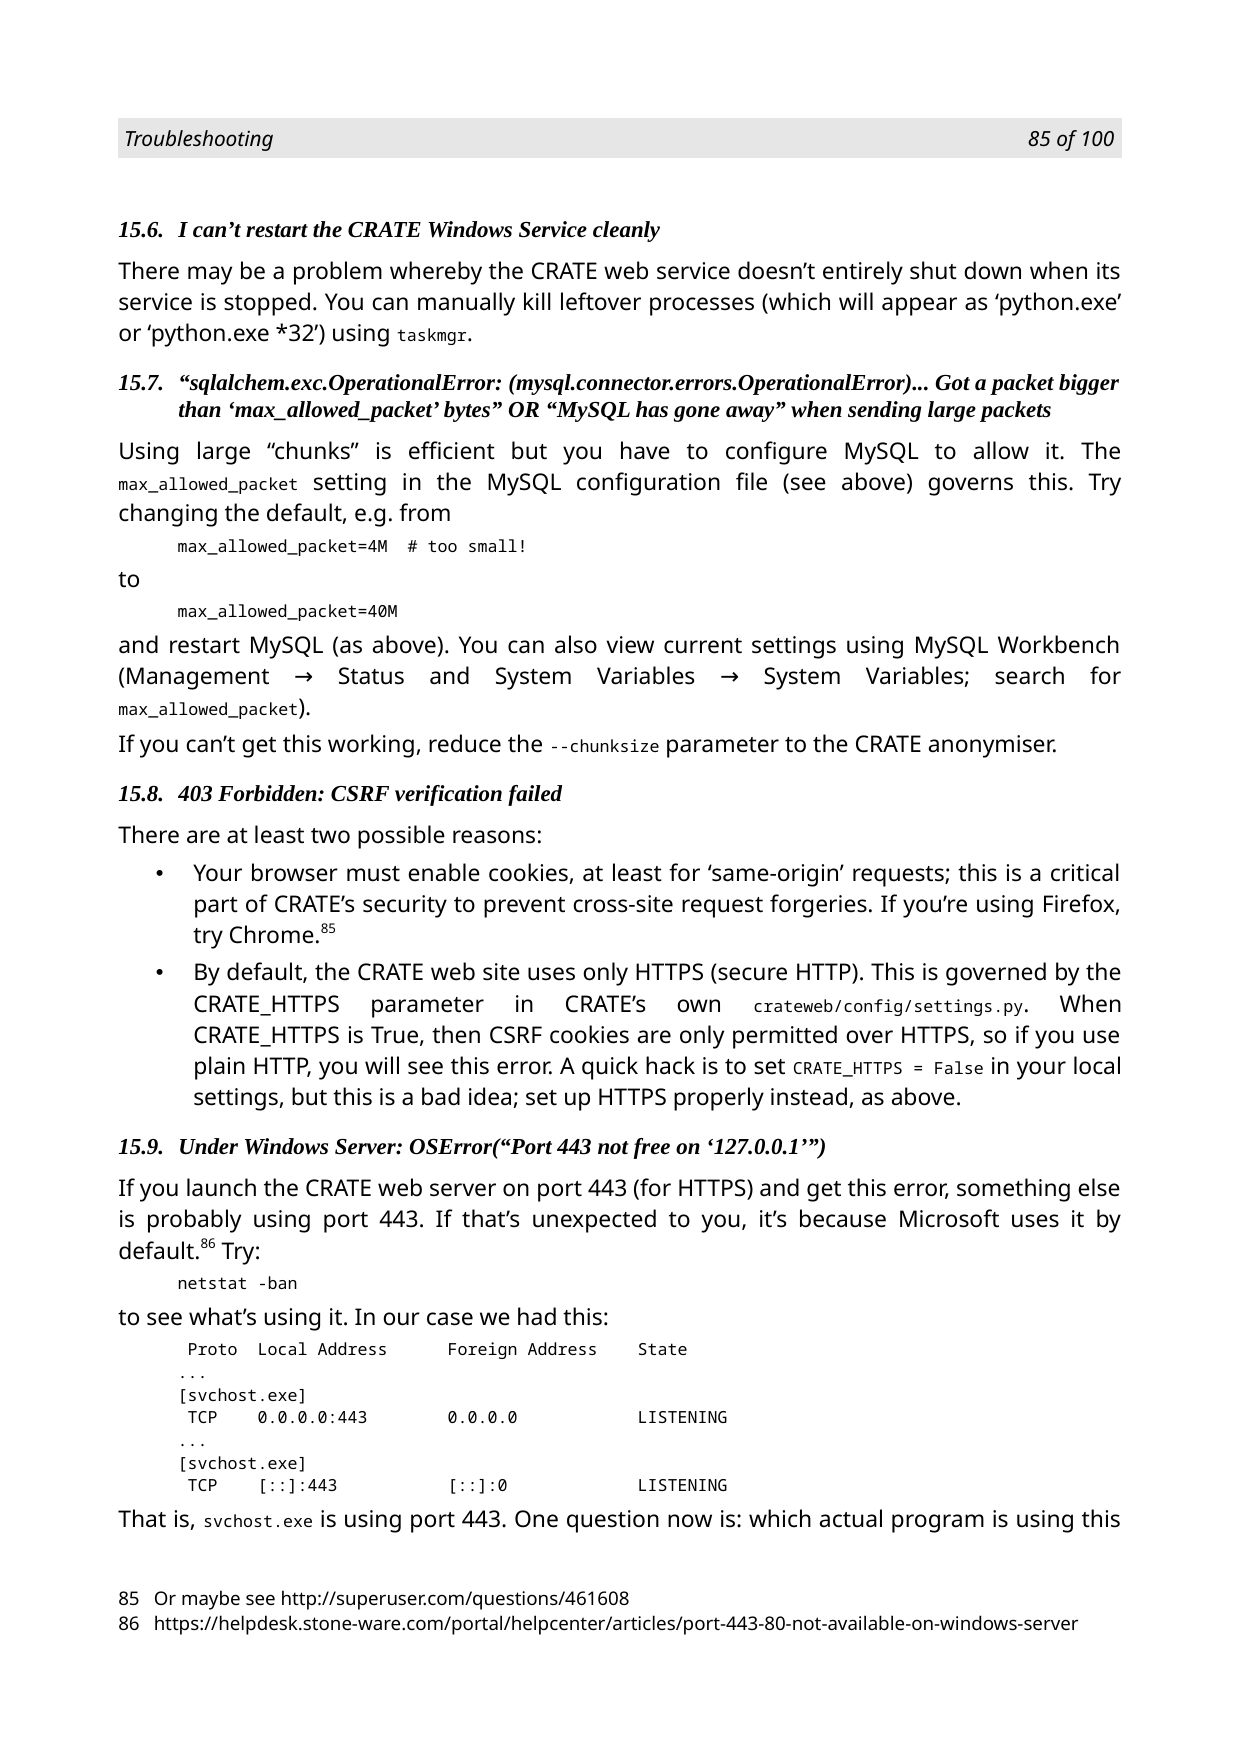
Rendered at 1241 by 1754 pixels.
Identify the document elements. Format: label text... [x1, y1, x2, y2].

text to see what’s using it. In our case we had this: [118, 1301, 1122, 1332]
text Proto Local Address Foreign Address State [177, 1338, 1122, 1360]
subtitle 403 Forbidden: CSRF verification failed [118, 781, 1122, 807]
text ... [177, 1428, 1122, 1451]
subtitle “sqlalchem.exc.OperationalError: (mysql.connector.errors.OperationalError)... Got a packet bigger than ‘max_allowed_packet’ bytes” OR “MySQL has gone away” when sending large packets [118, 369, 1122, 422]
text [svchost.exe] [177, 1383, 1122, 1406]
text If you launch the CRATE web server on port 443 (for HTTPS) and get this error, something else is probably using port 443. If that’s unexpected to you, it’s because Microsoft uses it by default. Try: [118, 1172, 1122, 1266]
text max_allowed_packet=4M # too small! [177, 534, 1122, 557]
subtitle I can’t restart the CRATE Windows Service cleanly [118, 216, 1122, 242]
text to [118, 563, 1122, 594]
list Your browser must enable cookies, at least for ‘same-origin’ requests; this is a critical part of CRATE’s security to prevent cross-site request forgeries. If you’re using Firefox, try Chrome. [156, 857, 1122, 950]
text There are at least two possible reasons: [118, 819, 1122, 851]
text ... [177, 1360, 1122, 1383]
text TCP 0.0.0.0:443 0.0.0.0 LISTENING [177, 1406, 1122, 1428]
text [svchost.exe] [177, 1451, 1122, 1474]
list Or maybe see http://superuser.com/questions/461608 [118, 1585, 1122, 1610]
text https://helpdesk.stone-ware.com/portal/helpcenter/articles/port-443-80-not-available-on-windows-server [118, 1610, 1122, 1636]
text That is, svchost.exe is using port 443. One question now is: which actual program is using this [118, 1503, 1122, 1534]
list By default, the CRATE web site uses only HTTPS (secure HTTP). This is governed by the CRATE_HTTPS parameter in CRATE’s own crateweb/config/settings.py. When CRATE_HTTPS is True, then CSRF cookies are only permitted over HTTPS, so if you use plain HTTP, you will see this error. A quick hack is to set CRATE_HTTPS = False in your local settings, but this is a bad idea; set up HTTPS properly instead, as above. [156, 956, 1122, 1112]
text There may be a problem whereby the CRATE web service doesn’t entirely shut down when its service is stopped. You can manually kill leftover processes (which will appear as ‘python.exe’ or ‘python.exe *32’) using taskmgr. [118, 255, 1122, 348]
text netstat -ban [177, 1272, 1122, 1294]
subtitle Under Windows Server: OSError(“Port 443 not free on ‘127.0.0.1’”) [118, 1133, 1122, 1160]
text max_allowed_packet=40M [177, 600, 1122, 623]
text If you can’t get this working, reduce the --chunksize parameter to the CRATE anonymiser. [118, 728, 1122, 760]
text TCP [::]:443 [::]:0 LISTENING [177, 1474, 1122, 1497]
text and restart MySQL (as above). You can also view current settings using MySQL Workbench (Management → Status and System Variables → System Variables; search for max_allowed_packet). [118, 629, 1122, 722]
text Using large “chunks” is efficient but you have to configure MySQL to allow it. The max_allowed_packet setting in the MySQL configuration file (see above) governs this. Try changing the default, e.g. from [118, 434, 1122, 528]
